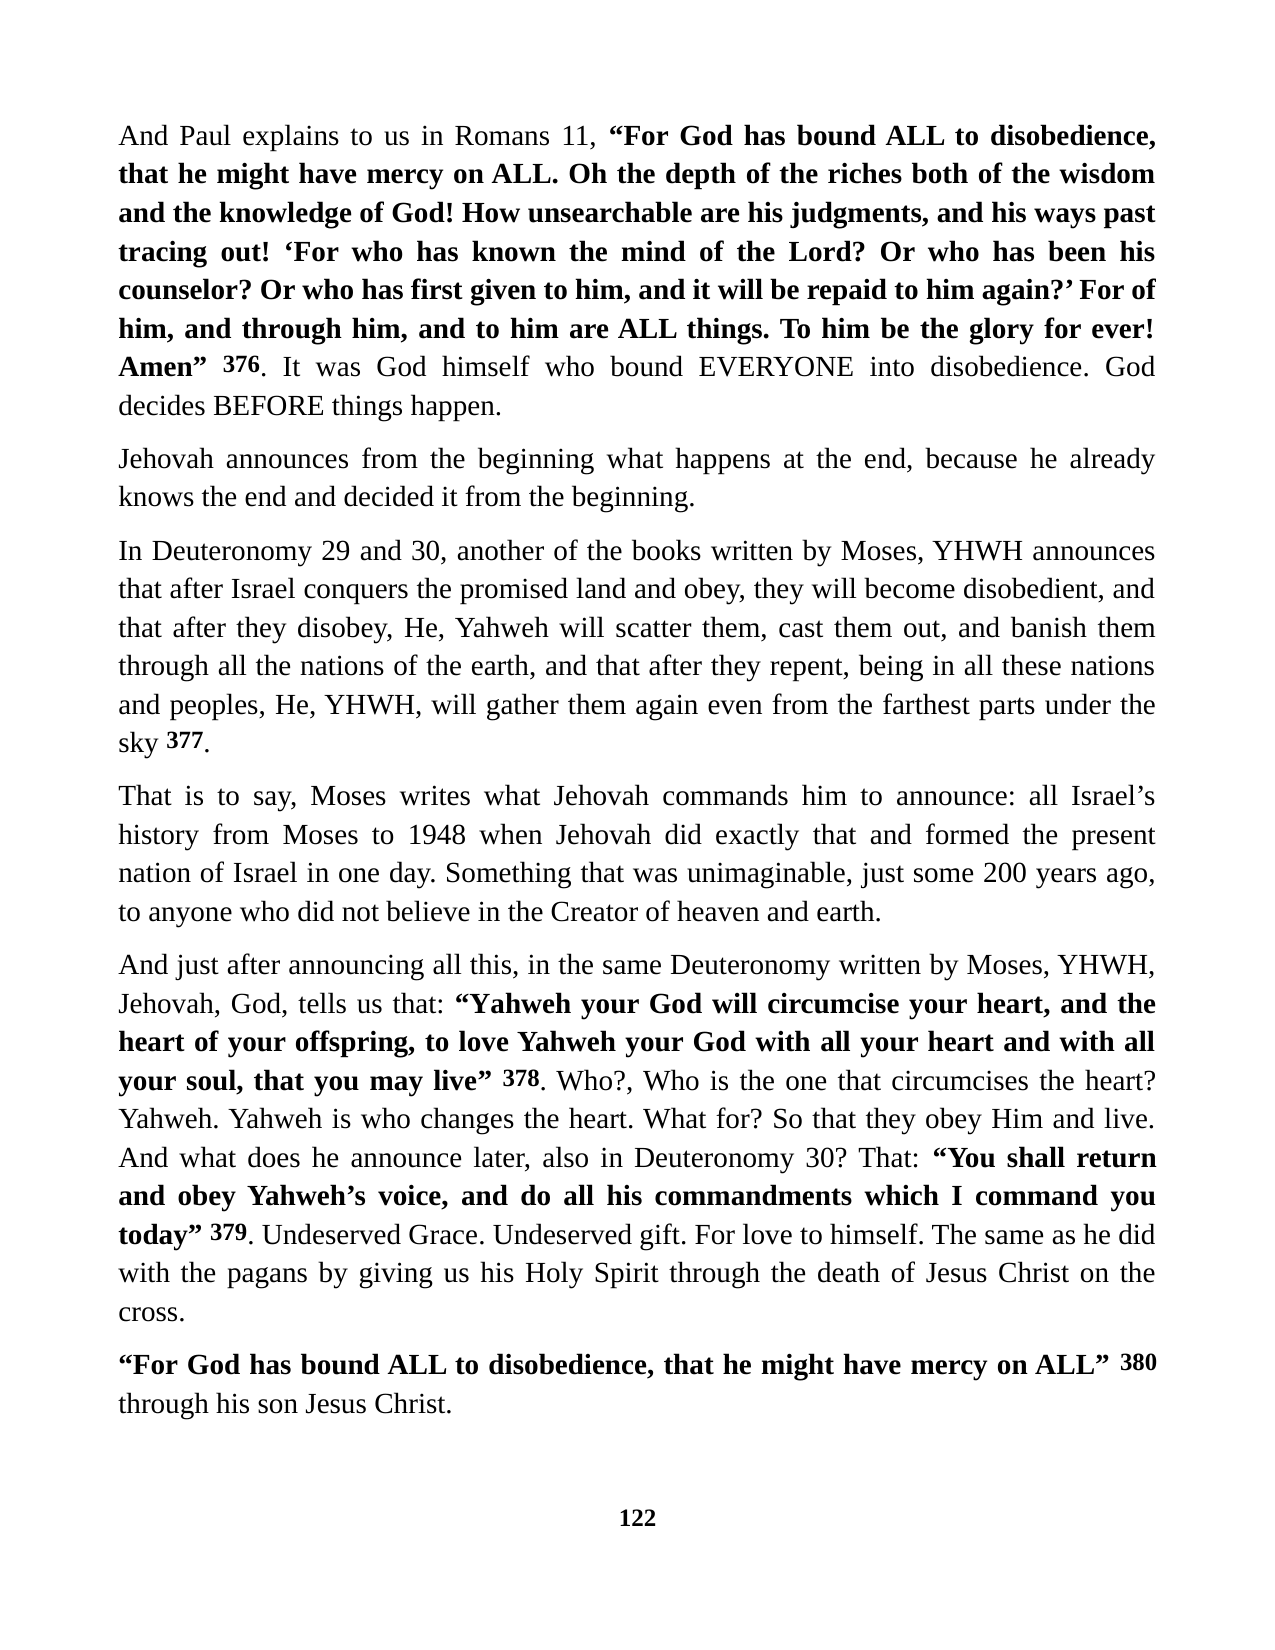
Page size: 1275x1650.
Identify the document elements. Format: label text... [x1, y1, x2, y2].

text Jehovah announces from the beginning what happens at the end, because he already knows the end and decided it from the beginning. [118, 441, 1157, 513]
text And just after announcing all this, in the same Deuteronomy written by Moses, YHWH, Jehovah, God, tells us that: “Yahweh your God will circumcise your heart, and the heart of your offspring, to love Yahweh your God with all your heart and with all your soul, that you may live” . Who?, Who is the one that circumcises the heart? Yahweh. Yahweh is who changes the heart. What for? So that they obey Him and live. And what does he announce later, also in Deuteronomy 30? That: “You shall return and obey Yahweh’s voice, and do all his commandments which I command you today” . Undeserved Grace. Undeserved gift. For love to himself. The same as he did with the pagans by giving us his Holy Spirit through the death of Jesus Christ on the cross. [118, 947, 1157, 1328]
text “For God has bound ALL to disobedience, that he might have mercy on ALL” through his son Jesus Christ. [118, 1347, 1157, 1419]
text And Paul explains to us in Romans 11, “For God has bound ALL to disobedience, that he might have mercy on ALL. Oh the depth of the riches both of the wisdom and the knowledge of God! How unsearchable are his judgments, and his ways past tracing out! ‘For who has known the mind of the Lord? Or who has been his counselor? Or who has first given to him, and it will be repaid to him again?’ For of him, and through him, and to him are ALL things. To him be the glory for ever! Amen” . It was God himself who bound EVERYONE into disobedience. God decides BEFORE things happen. [118, 118, 1157, 421]
text That is to say, Moses writes what Jehovah commands him to announce: all Israel’s history from Moses to 1948 when Jehovah did exactly that and formed the present nation of Israel in one day. Something that was unimaginable, just some 200 years ago, to anyone who did not believe in the Creator of heaven and earth. [118, 778, 1157, 928]
text In Deuteronomy 29 and 30, another of the books written by Moses, YHWH announces that after Israel conquers the promised land and obey, they will become disobedient, and that after they disobey, He, Yahweh will scatter them, cast them out, and banish them through all the nations of the earth, and that after they repent, being in all these nations and peoples, He, YHWH, will gather them again even from the farthest parts under the sky . [118, 533, 1157, 759]
